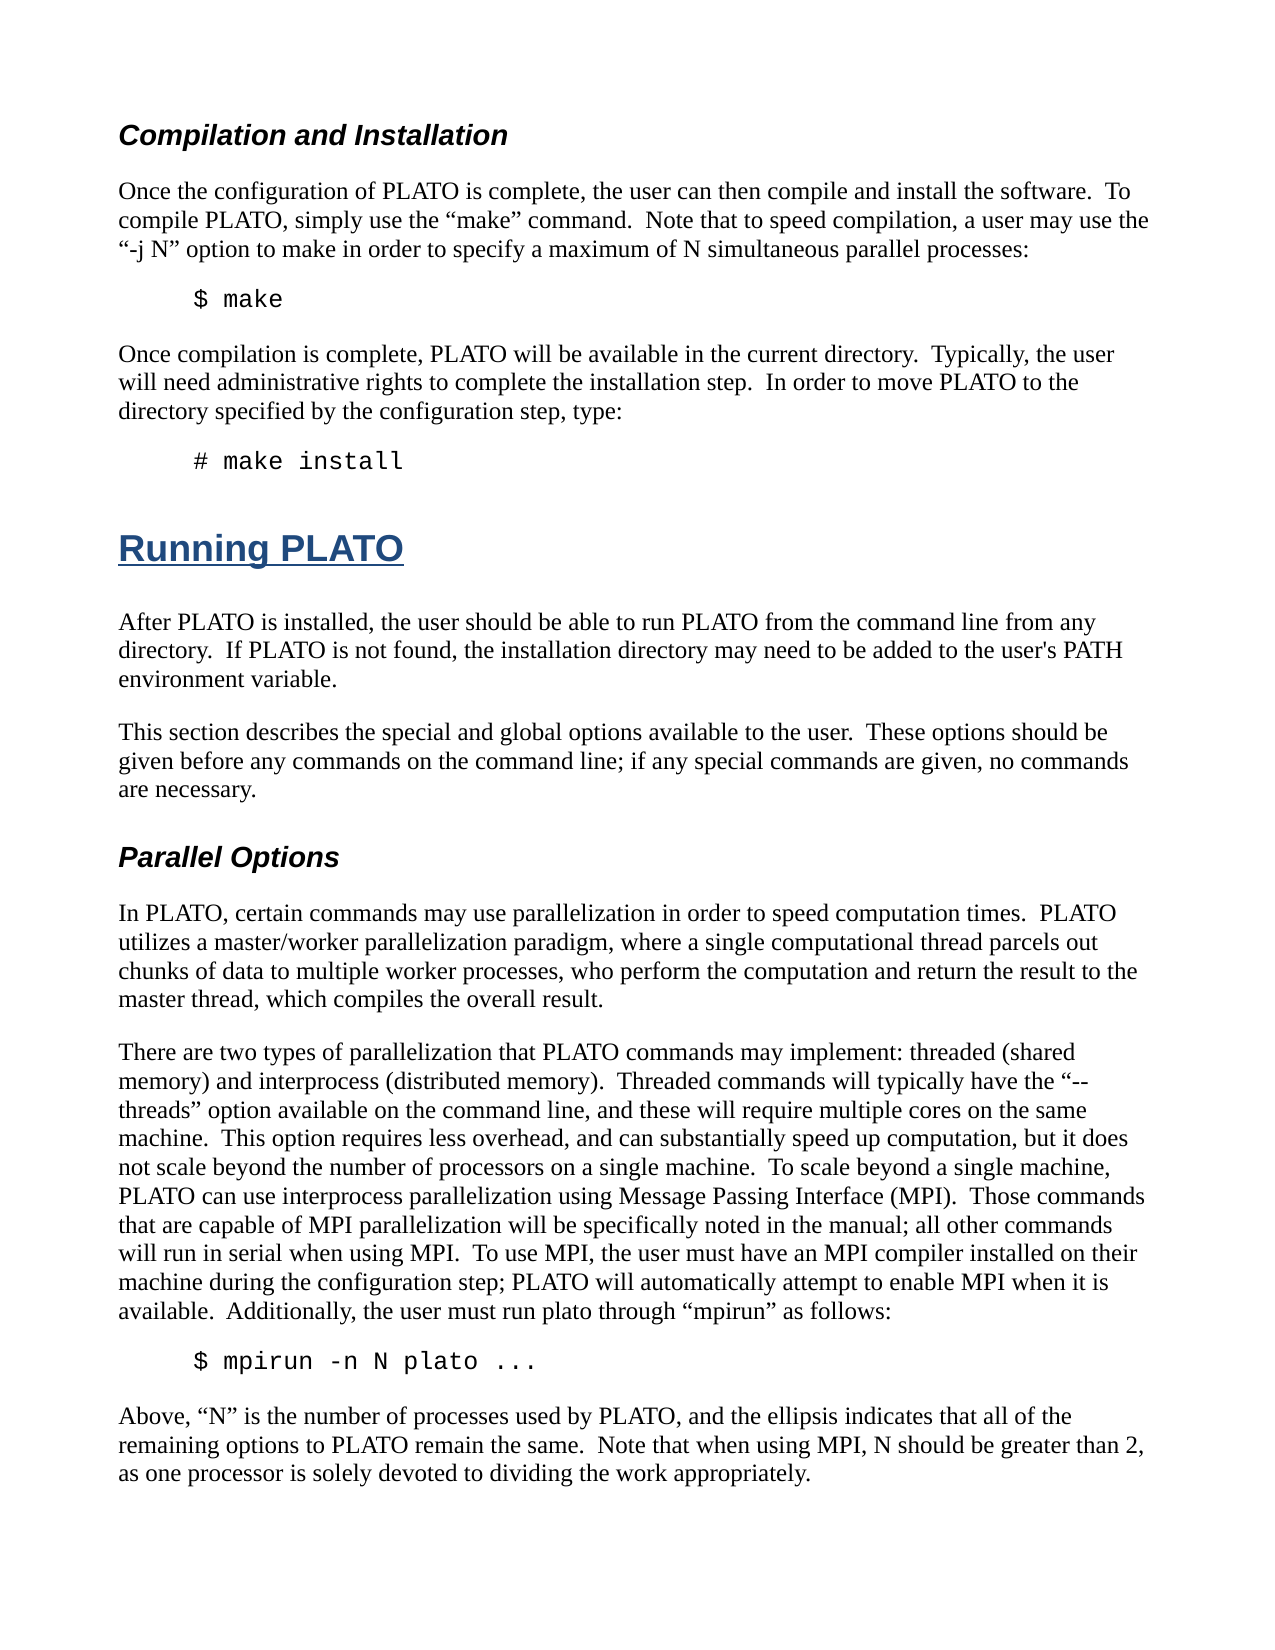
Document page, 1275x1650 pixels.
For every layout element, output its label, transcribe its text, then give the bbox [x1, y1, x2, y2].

text Once compilation is complete, PLATO will be available in the current directory. Typically, the user will need administrative rights to complete the installation step. In order to move PLATO to the directory specified by the configuration step, type: [118, 339, 1157, 425]
text This section describes the special and global options available to the user. These options should be given before any commands on the command line; if any special commands are given, no commands are necessary. [118, 717, 1157, 803]
text There are two types of parallelization that PLATO commands may implement: threaded (shared memory) and interprocess (distributed memory). Threaded commands will typically have the “--threads” option available on the command line, and these will require multiple cores on the same machine. This option requires less overhead, and can substantially speed up computation, but it does not scale beyond the number of processors on a single machine. To scale beyond a single machine, PLATO can use interprocess parallelization using Message Passing Interface (MPI). Those commands that are capable of MPI parallelization will be specifically noted in the manual; all other commands will run in serial when using MPI. To use MPI, the user must have an MPI compiler installed on their machine during the configuration step; PLATO will automatically attempt to enable MPI when it is available. Additionally, the user must run plato through “mpirun” as follows: [118, 1037, 1157, 1325]
subtitle Parallel Options [118, 840, 1157, 874]
text After PLATO is installed, the user should be able to run PLATO from the command line from any directory. If PLATO is not found, the installation directory may need to be added to the user's PATH environment variable. [118, 607, 1157, 693]
subtitle Compilation and Installation [118, 118, 1157, 152]
text Above, “N” is the number of processes used by PLATO, and the ellipsis indicates that all of the remaining options to PLATO remain the same. Note that when using MPI, N should be greater than 2, as one processor is solely devoted to dividing the work appropriately. [118, 1401, 1157, 1487]
text Once the configuration of PLATO is complete, the user can then compile and install the software. To compile PLATO, simply use the “make” command. Note that to speed compilation, a user may use the “-j N” option to make in order to specify a maximum of N simultaneous parallel processes: [118, 176, 1157, 262]
text $ mpirun -n N plato ... [193, 1349, 1082, 1377]
text # make install [193, 449, 1082, 477]
subtitle Running PLATO [118, 527, 1157, 570]
text In PLATO, certain commands may use parallelization in order to speed computation times. PLATO utilizes a master/worker parallelization paradigm, where a single computational thread parcels out chunks of data to multiple worker processes, who perform the computation and return the result to the master thread, which compiles the overall result. [118, 898, 1157, 1013]
text $ make [193, 286, 1082, 315]
